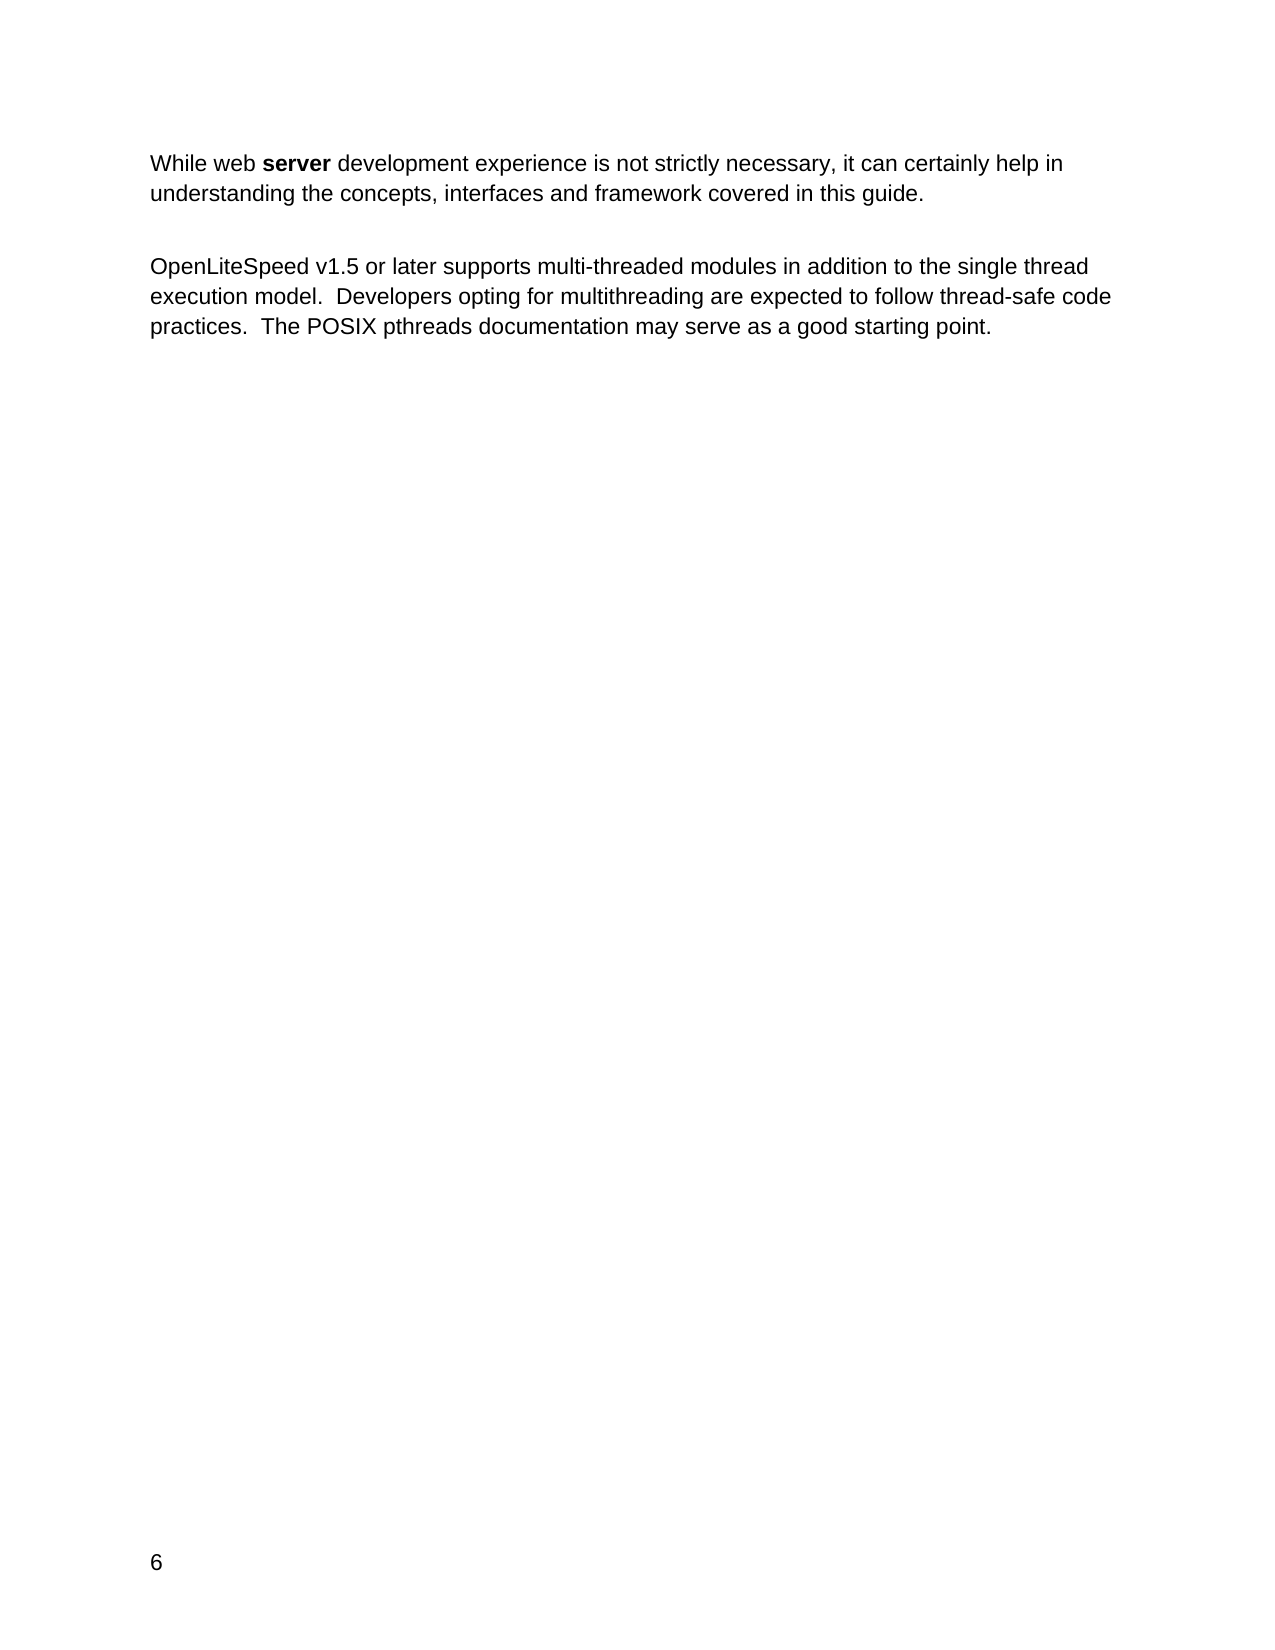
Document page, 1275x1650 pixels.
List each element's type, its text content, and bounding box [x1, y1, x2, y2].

text While web server development experience is not strictly necessary, it can certainly help in understanding the concepts, interfaces and framework covered in this guide. [150, 150, 1125, 207]
text OpenLiteSpeed v1.5 or later supports multi-threaded modules in addition to the single thread execution model. Developers opting for multithreading are expected to follow thread-safe code practices. The POSIX pthreads documentation may serve as a good starting point. [150, 253, 1125, 339]
